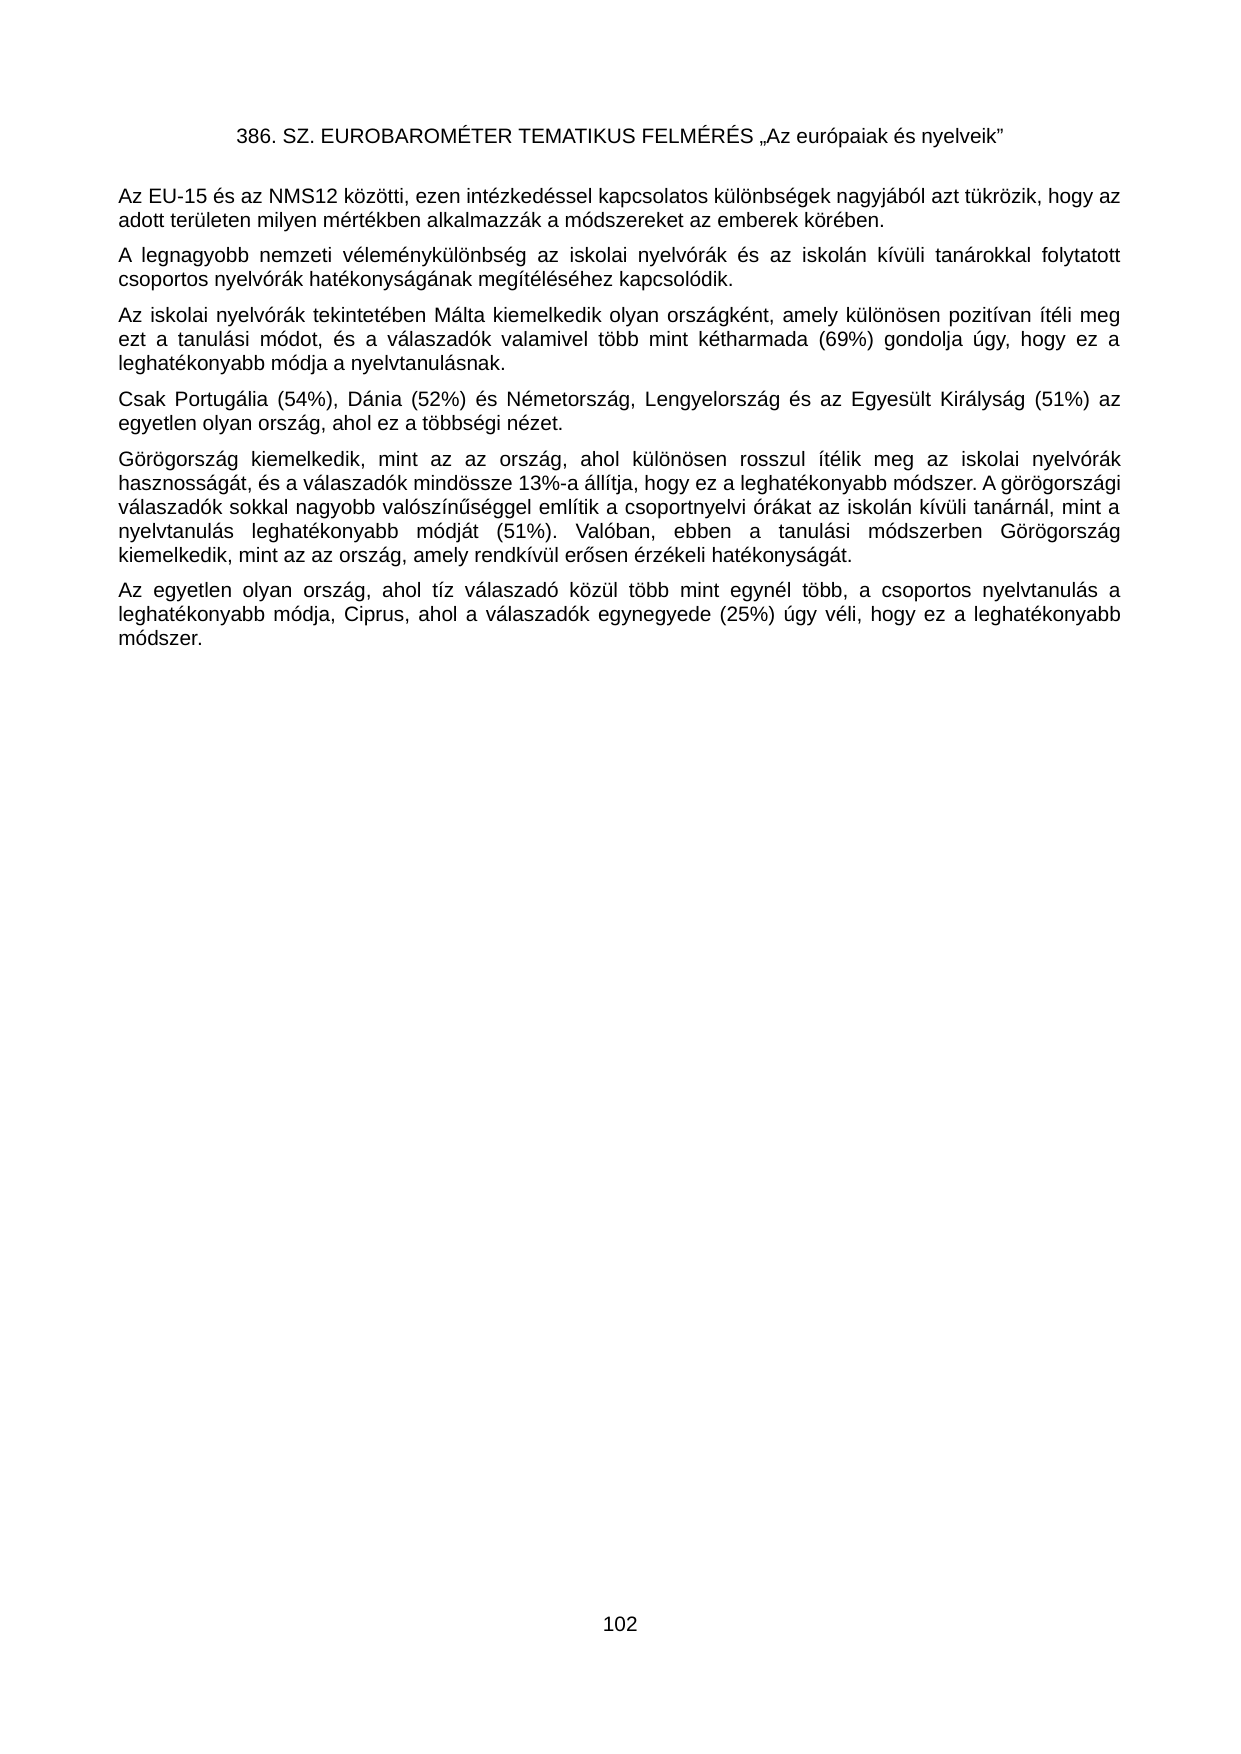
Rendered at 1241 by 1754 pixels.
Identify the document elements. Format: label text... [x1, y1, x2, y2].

text Az egyetlen olyan ország, ahol tíz válaszadó közül több mint egynél több, a csoportos nyelvtanulás a leghatékonyabb módja, Ciprus, ahol a válaszadók egynegyede (25%) úgy véli, hogy ez a leghatékonyabb módszer. [118, 578, 1122, 650]
text A legnagyobb nemzeti véleménykülönbség az iskolai nyelvórák és az iskolán kívüli tanárokkal folytatott csoportos nyelvórák hatékonyságának megítéléséhez kapcsolódik. [118, 243, 1122, 291]
text Csak Portugália (54%), Dánia (52%) és Németország, Lengyelország és az Egyesült Királyság (51%) az egyetlen olyan ország, ahol ez a többségi nézet. [118, 387, 1122, 435]
text Görögország kiemelkedik, mint az az ország, ahol különösen rosszul ítélik meg az iskolai nyelvórák hasznosságát, és a válaszadók mindössze 13%-a állítja, hogy ez a leghatékonyabb módszer. A görögországi válaszadók sokkal nagyobb valószínűséggel említik a csoportnyelvi órákat az iskolán kívüli tanárnál, mint a nyelvtanulás leghatékonyabb módját (51%). Valóban, ebben a tanulási módszerben Görögország kiemelkedik, mint az az ország, amely rendkívül erősen érzékeli hatékonyságát. [118, 447, 1122, 566]
text Az EU-15 és az NMS12 közötti, ezen intézkedéssel kapcsolatos különbségek nagyjából azt tükrözik, hogy az adott területen milyen mértékben alkalmazzák a módszereket az emberek körében. [118, 183, 1122, 231]
text Az iskolai nyelvórák tekintetében Málta kiemelkedik olyan országként, amely különösen pozitívan ítéli meg ezt a tanulási módot, és a válaszadók valamivel több mint kétharmada (69%) gondolja úgy, hogy ez a leghatékonyabb módja a nyelvtanulásnak. [118, 303, 1122, 375]
